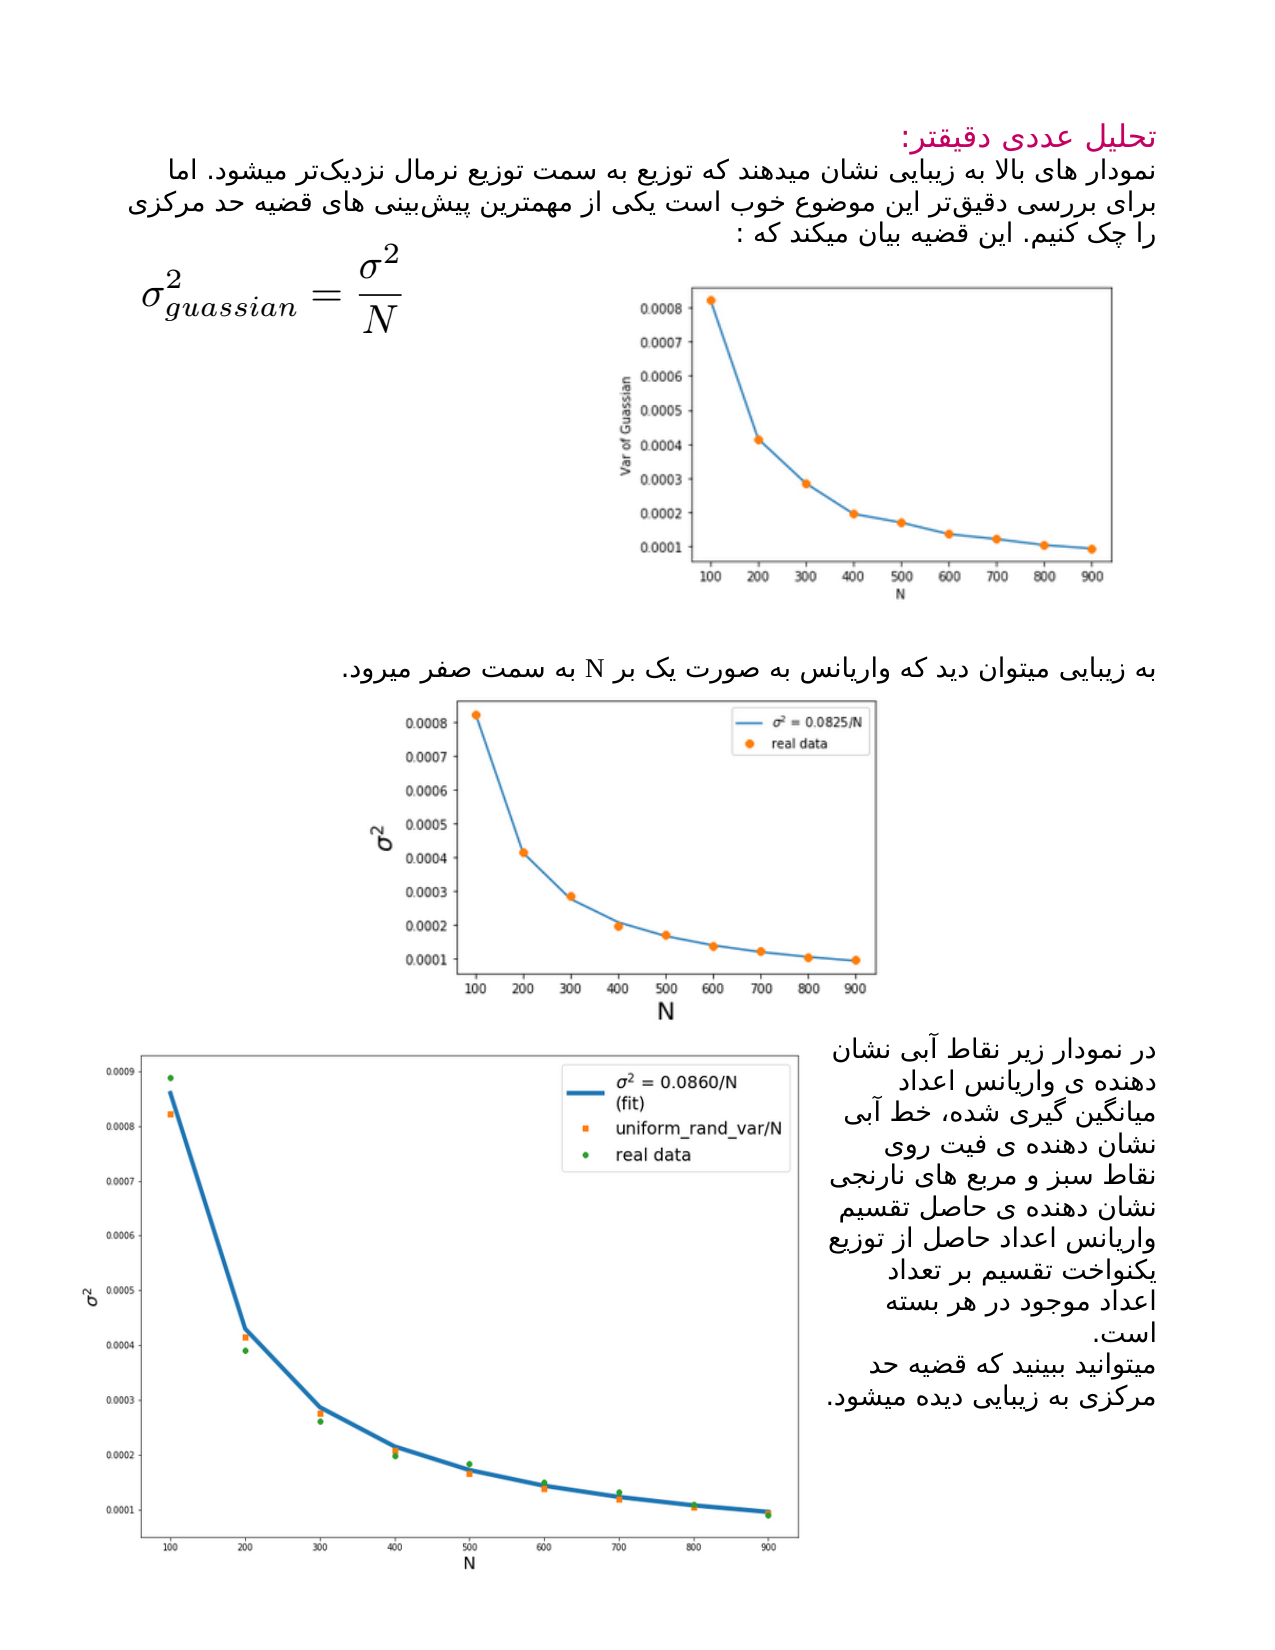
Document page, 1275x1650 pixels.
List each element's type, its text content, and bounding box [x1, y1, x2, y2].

picture [45, 1047, 822, 1580]
text نمودار های بالا به زیبایی نشان میدهند که توزیع به سمت توزیع نرمال نزدیک‌تر میشود. اما برای بررسی دقیق‌تر این موضوع خوب است یکی از مهمترین پیش‌بینی های قضیه حد مرکزی را چک کنیم. این قضیه بیان میکند که : [118, 154, 1157, 249]
text تحلیل عددی دقیقتر: [118, 118, 1157, 154]
picture [102, 241, 461, 357]
picture [348, 692, 915, 1031]
picture [588, 280, 1141, 617]
text میتوانید ببینید که قضیه حد مرکزی به زیبایی دیده میشود. [822, 1349, 1157, 1412]
text در نمودار زیر نقاط آبی نشان دهنده ی واریانس اعداد میانگین گیری شده، خط آبی نشان دهنده ی فیت روی نقاط سبز و مربع های نارنجی نشان دهنده ی حاصل تقسیم واریانس اعداد حاصل از توزیع یکنواخت تقسیم بر تعداد اعداد موجود در هر بسته است. [118, 1033, 1157, 1349]
text به زیبایی میتوان دید که واریانس به صورت یک بر N به سمت صفر میرود. [118, 652, 1157, 683]
